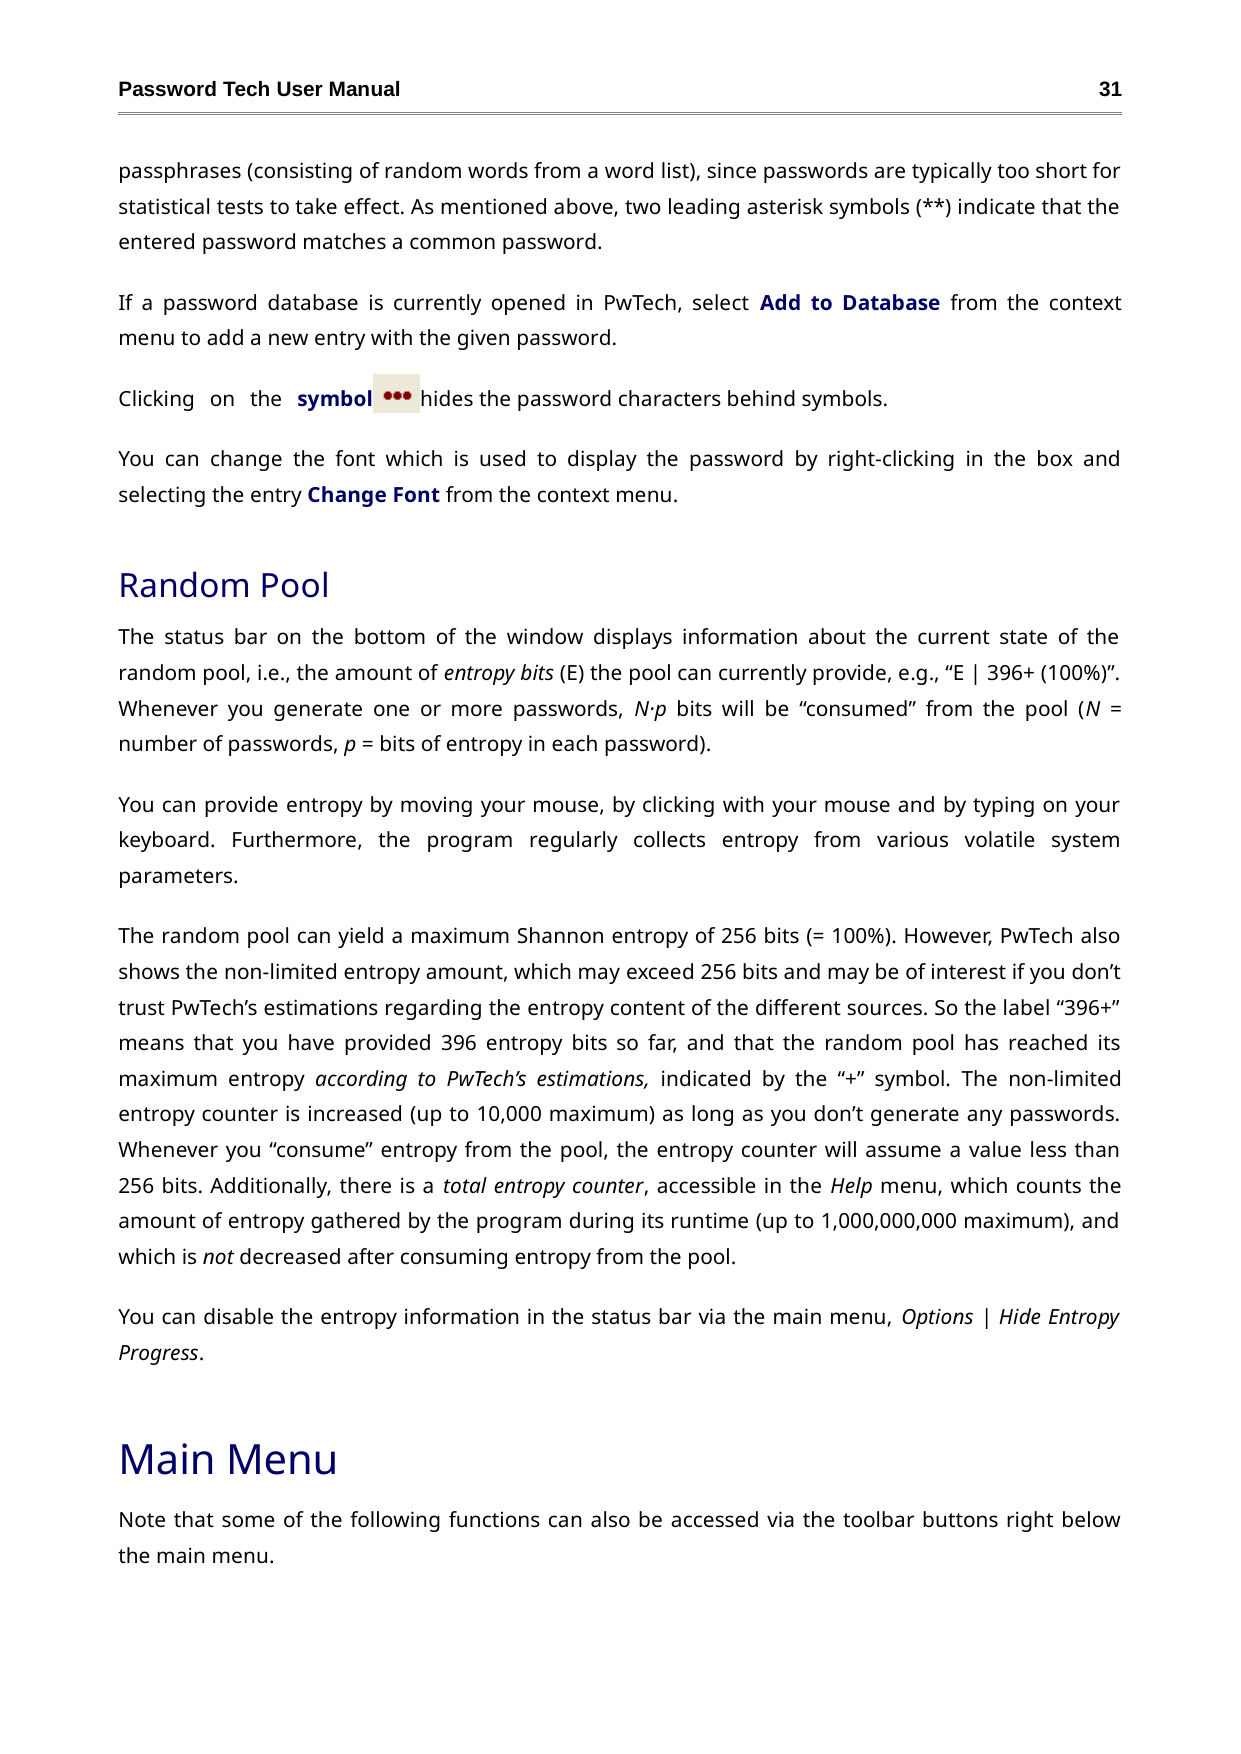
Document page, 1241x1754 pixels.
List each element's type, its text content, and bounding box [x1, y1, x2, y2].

text You can change the font which is used to display the password by right-clicking in the box and selecting the entry Change Font from the context menu. [118, 444, 1122, 508]
subtitle Main Menu [118, 1429, 1122, 1486]
text hides the password characters behind symbols. [420, 384, 1122, 412]
text Clicking on the symbol [118, 384, 373, 412]
text You can provide entropy by moving your mouse, by clicking with your mouse and by typing on your keyboard. Furthermore, the program regularly collects entropy from various volatile system parameters. [118, 789, 1122, 889]
text If a password database is currently opened in PwTech, select Add to Database from the context menu to add a new entry with the given password. [118, 288, 1122, 352]
picture [373, 374, 420, 413]
text Note that some of the following functions can also be accessed via the toolbar buttons right below the main menu. [118, 1505, 1122, 1569]
text The status bar on the bottom of the window displays information about the current state of the random pool, i.e., the amount of entropy bits (E) the pool can currently provide, e.g., “E | 396+ (100%)”. Whenever you generate one or more passwords, N·p bits will be “consumed” from the pool (N = number of passwords, p = bits of entropy in each password). [118, 622, 1122, 758]
subtitle Random Pool [118, 561, 1122, 607]
text passphrases (consisting of random words from a word list), since passwords are typically too short for statistical tests to take effect. As mentioned above, two leading asterisk symbols (**) indicate that the entered password matches a common password. [118, 156, 1122, 256]
text You can disable the entropy information in the status bar via the main menu, Options | Hide Entropy Progress. [118, 1302, 1122, 1366]
text The random pool can yield a maximum Shannon entropy of 256 bits (= 100%). However, PwTech also shows the non-limited entropy amount, which may exceed 256 bits and may be of interest if you don’t trust PwTech’s estimations regarding the entropy content of the different sources. So the label “396+” means that you have provided 396 entropy bits so far, and that the random pool has reached its maximum entropy according to PwTech’s estimations, indicated by the “+” symbol. The non-limited entropy counter is increased (up to 10,000 maximum) as long as you don’t generate any passwords. Whenever you “consume” entropy from the pool, the entropy counter will assume a value less than 256 bits. Additionally, there is a total entropy counter, accessible in the Help menu, which counts the amount of entropy gathered by the program during its runtime (up to 1,000,000,000 maximum), and which is not decreased after consuming entropy from the pool. [118, 921, 1122, 1270]
